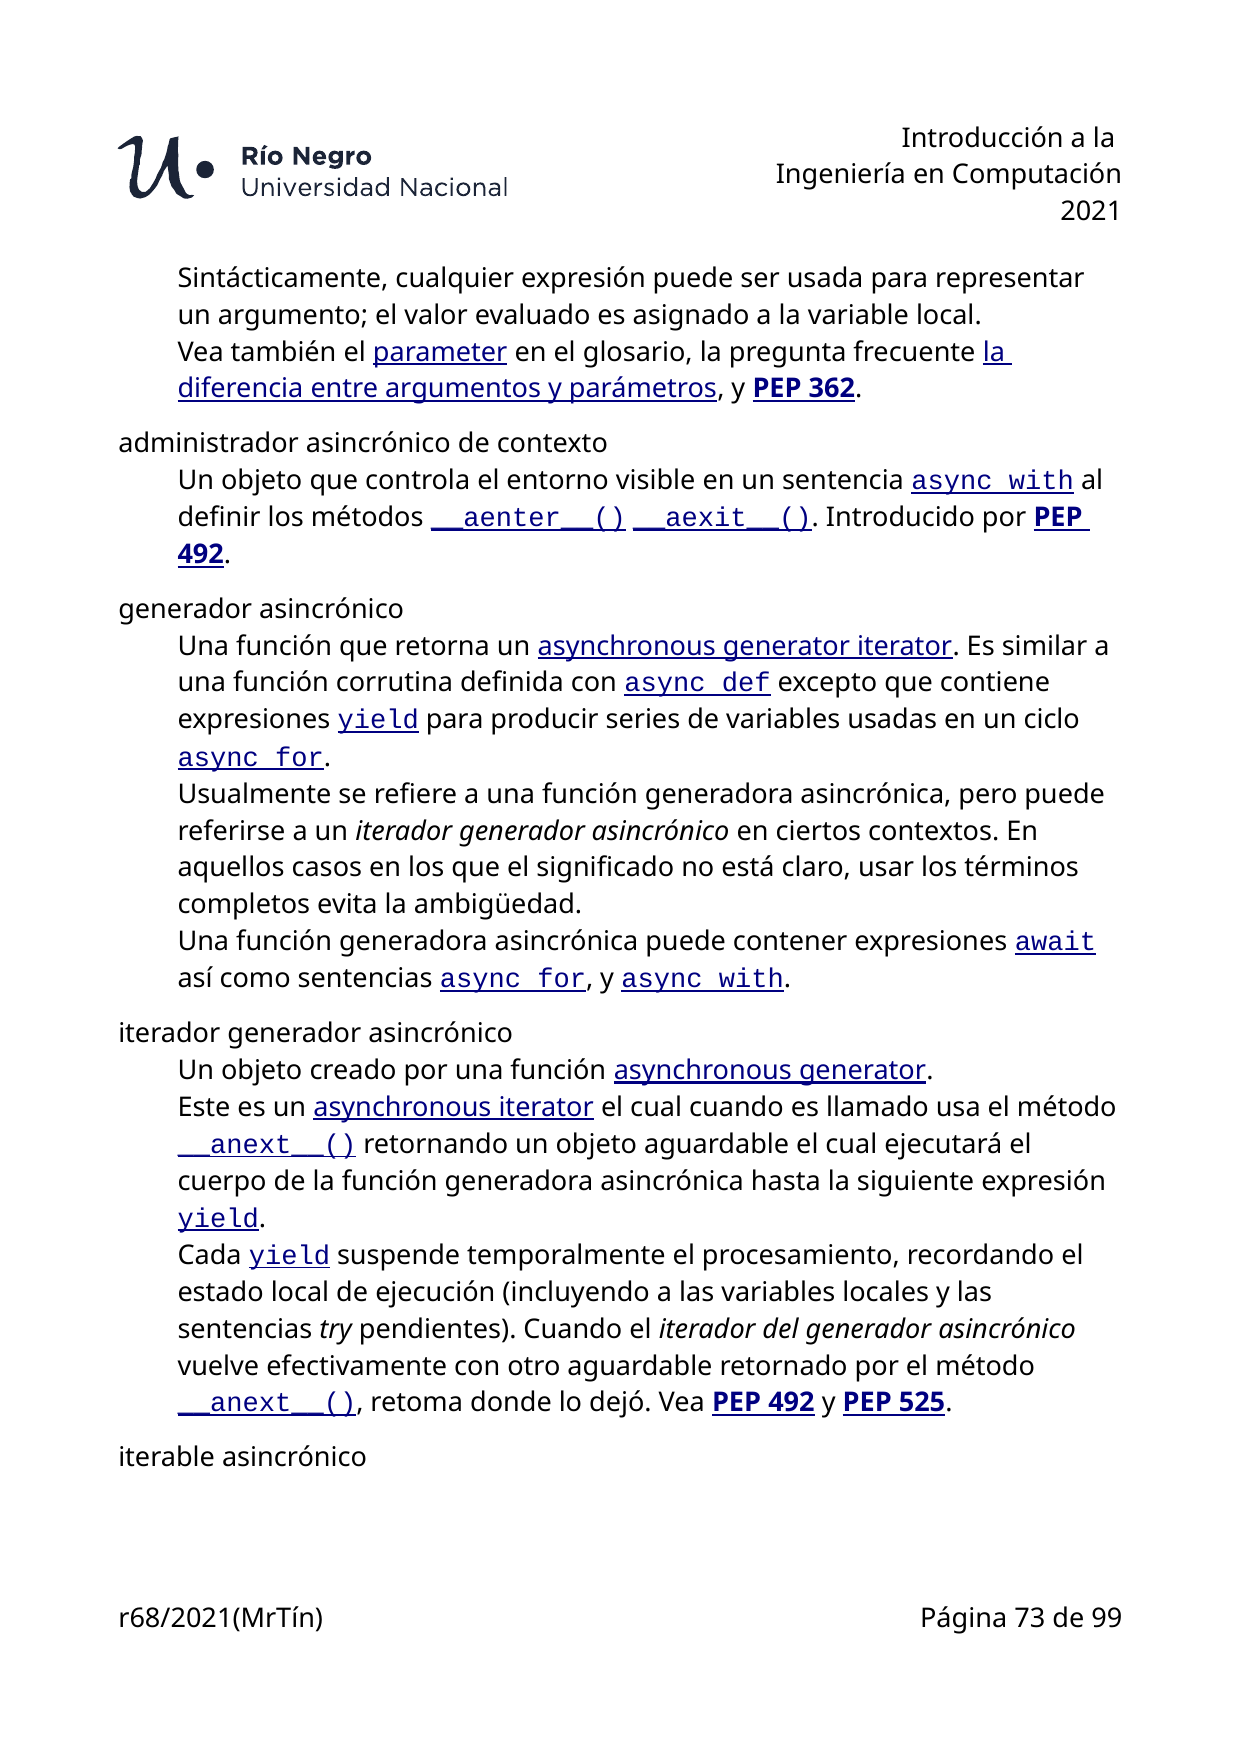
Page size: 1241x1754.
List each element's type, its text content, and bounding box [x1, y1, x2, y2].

subtitle iterador generador asincrónico [118, 1013, 1122, 1050]
list Este es un asynchronous iterator el cual cuando es llamado usa el método __anext__() retornando un objeto aguardable el cual ejecutará el cuerpo de la función generadora asincrónica hasta la siguiente expresión yield. [177, 1087, 1122, 1235]
subtitle generador asincrónico [118, 589, 1122, 626]
list Sintácticamente, cualquier expresión puede ser usada para representar un argumento; el valor evaluado es asignado a la variable local. [177, 258, 1122, 332]
subtitle iterable asincrónico [118, 1438, 1122, 1474]
list Cada yield suspende temporalmente el procesamiento, recordando el estado local de ejecución (incluyendo a las variables locales y las sentencias try pendientes). Cuando el iterador del generador asincrónico vuelve efectivamente con otro aguardable retornado por el método __anext__(), retoma donde lo dejó. Vea PEP 492 y PEP 525. [177, 1235, 1122, 1420]
subtitle administrador asincrónico de contexto [118, 423, 1122, 460]
list Usualmente se refiere a una función generadora asincrónica, pero puede referirse a un iterador generador asincrónico en ciertos contextos. En aquellos casos en los que el significado no está claro, usar los términos completos evita la ambigüedad. [177, 774, 1122, 922]
list Vea también el parameter en el glosario, la pregunta frecuente la diferencia entre argumentos y parámetros, y PEP 362. [177, 332, 1122, 406]
list Una función que retorna un asynchronous generator iterator. Es similar a una función corrutina definida con async def excepto que contiene expresiones yield para producir series de variables usadas en un ciclo async for. [177, 626, 1122, 774]
list Un objeto que controla el entorno visible en un sentencia async with al definir los métodos __aenter__() __aexit__(). Introducido por PEP 492. [177, 460, 1122, 571]
list Una función generadora asincrónica puede contener expresiones await así como sentencias async for, y async with. [177, 922, 1122, 996]
list Un objeto creado por una función asynchronous generator. [177, 1050, 1122, 1087]
